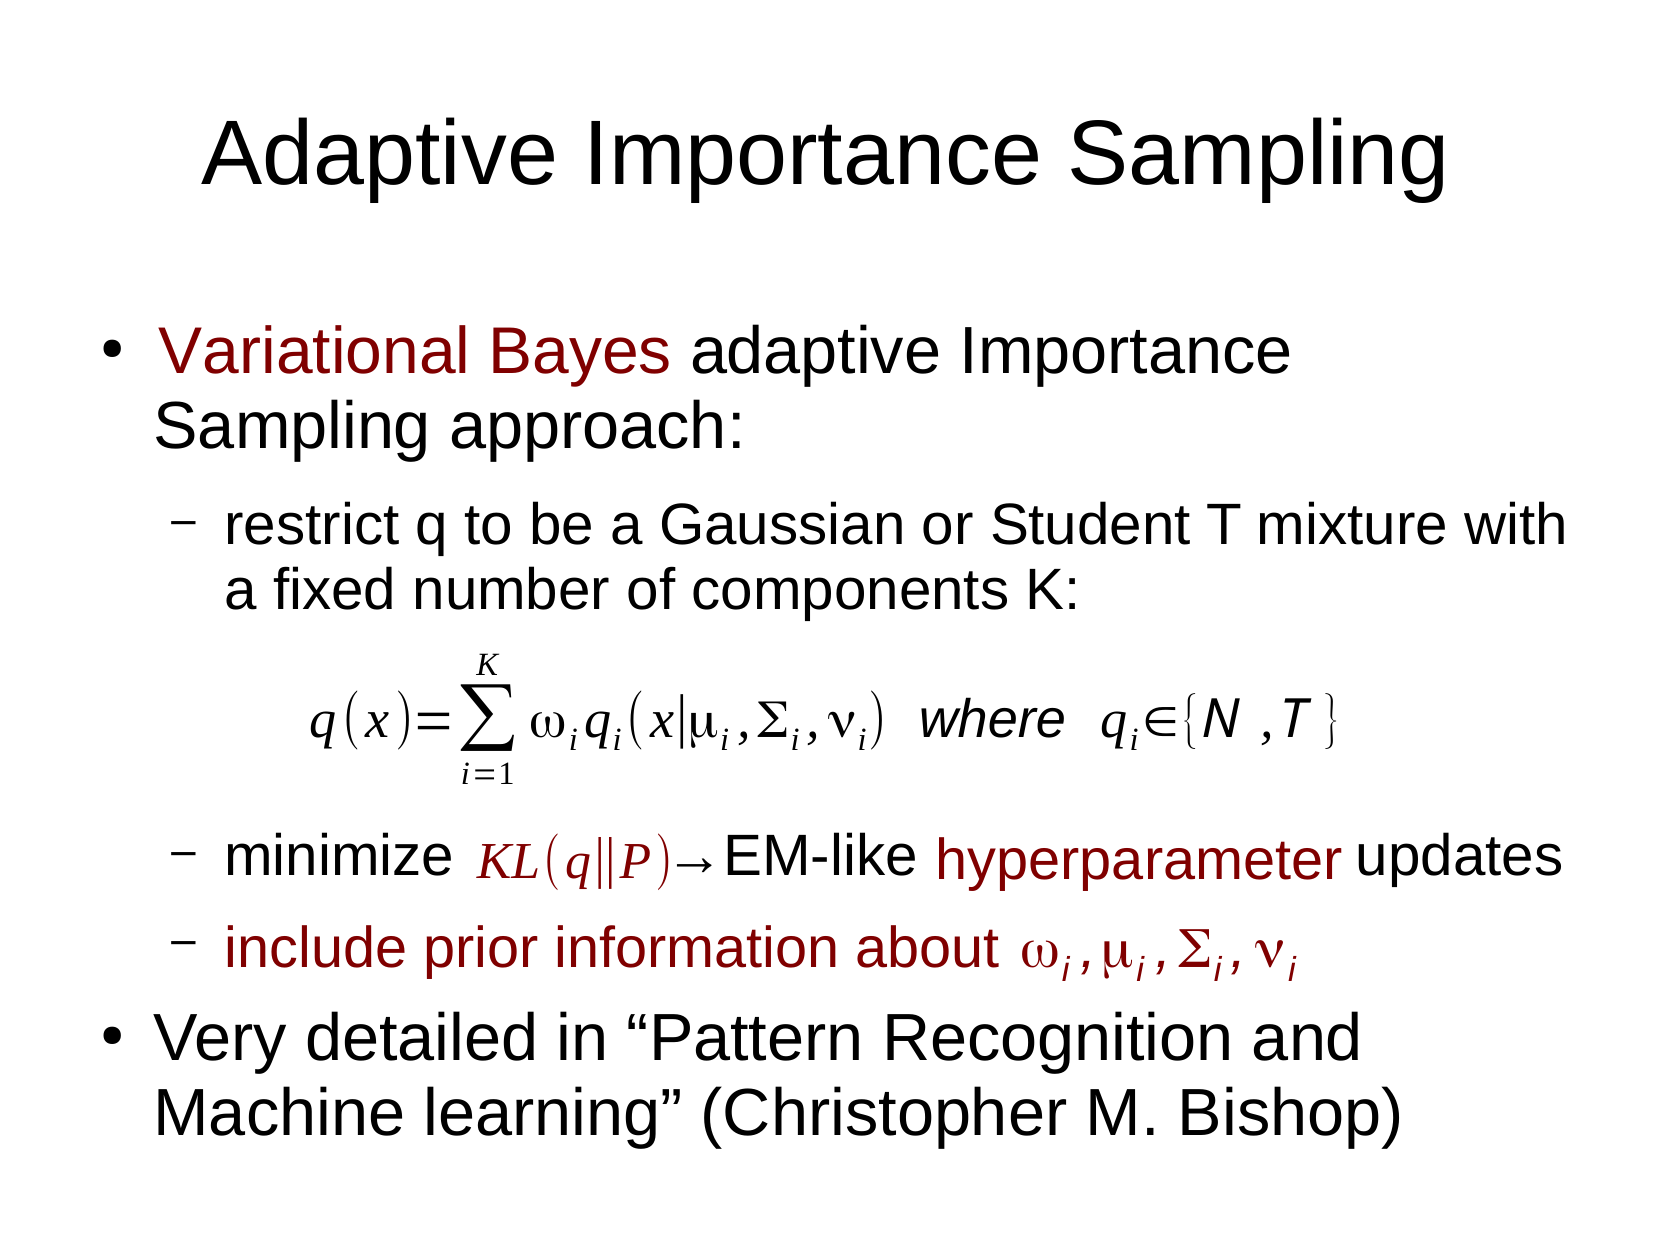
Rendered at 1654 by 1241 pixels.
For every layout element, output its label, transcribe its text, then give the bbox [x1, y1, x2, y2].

chart [218, 914, 1305, 989]
chart [149, 312, 675, 388]
title Adaptive Importance Sampling [82, 49, 1571, 257]
chart [929, 826, 1350, 892]
chart [467, 830, 679, 894]
list adaptive Importance Sampling approach: restrict q to be a Gaussian or Student T mixture with a fixed number of components K: minimize →EM-like updates Very detailed in “Pattern Recognition and Machine learning” (Christopher M. Bishop) [82, 312, 1571, 1182]
chart [303, 645, 1351, 793]
